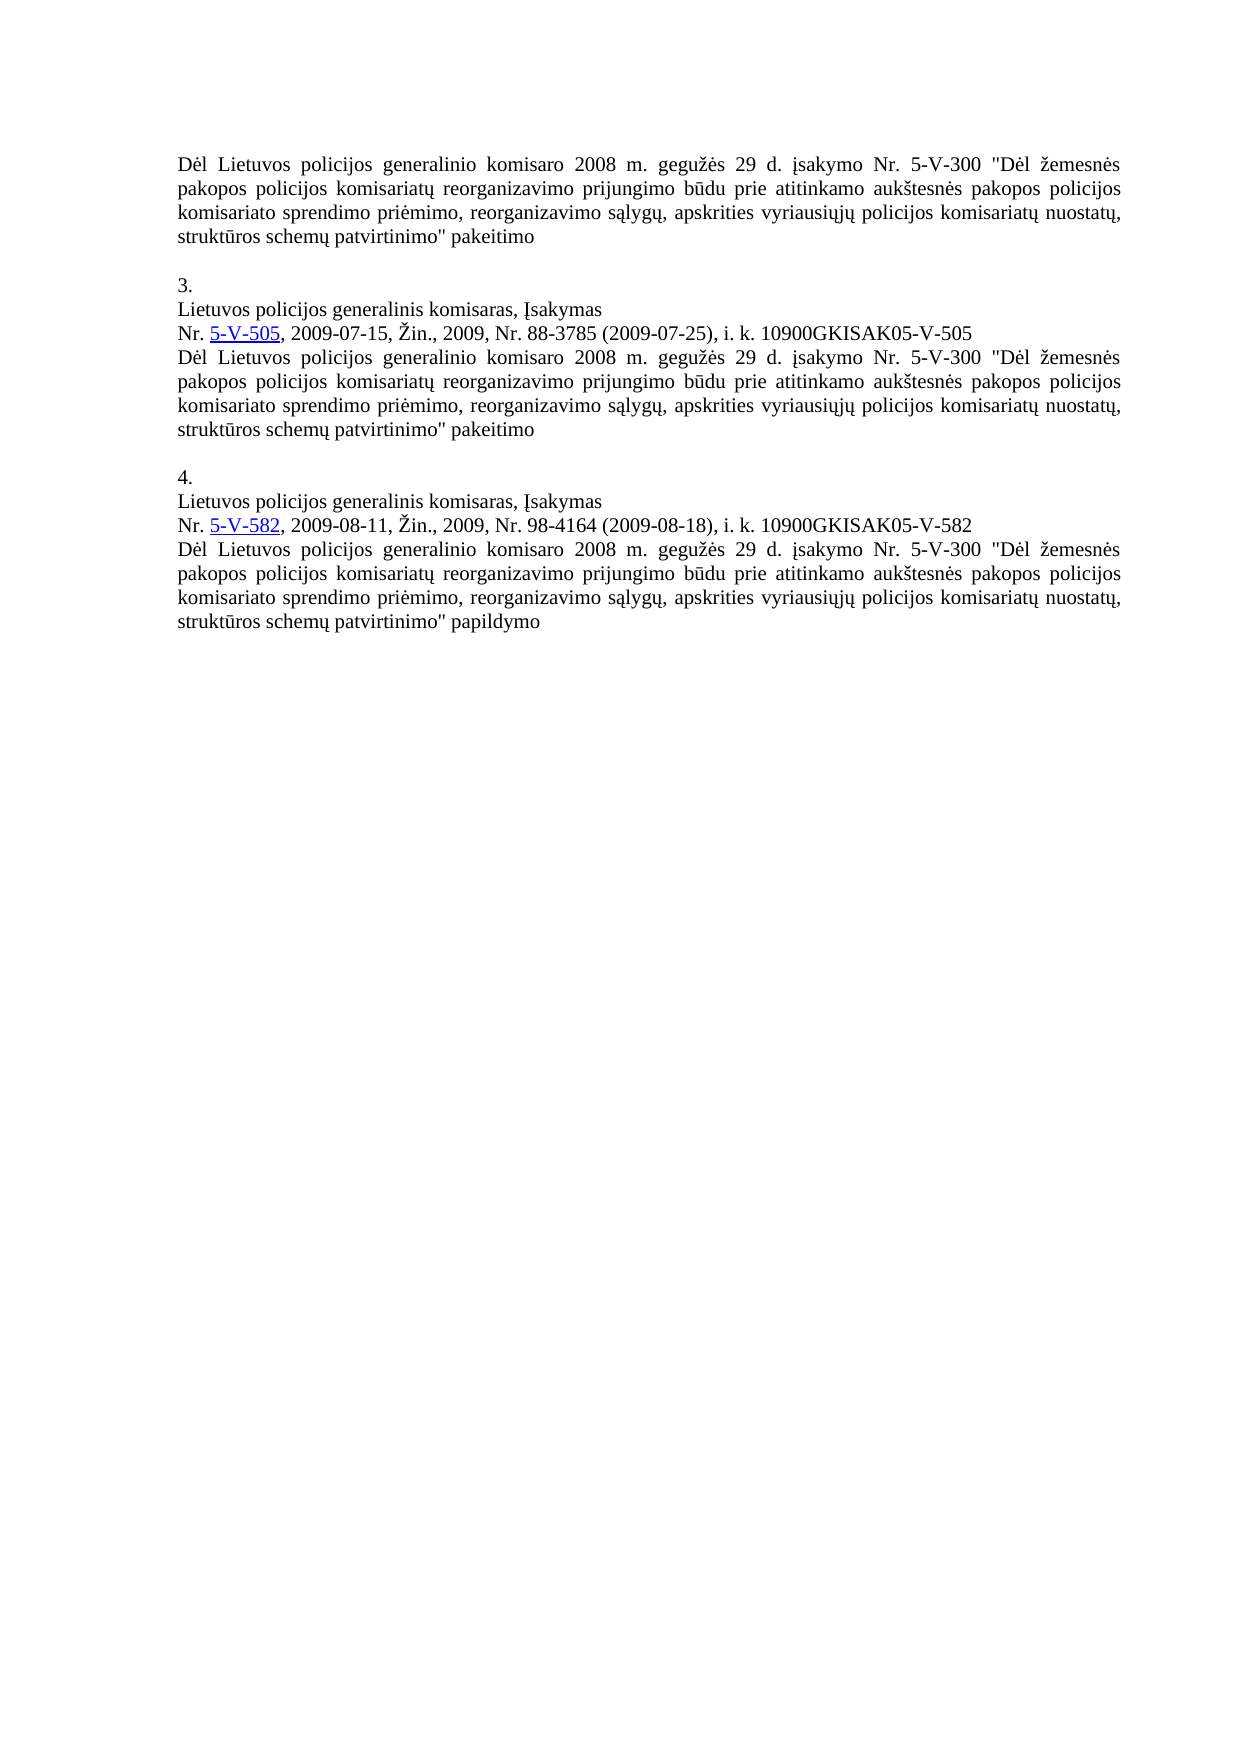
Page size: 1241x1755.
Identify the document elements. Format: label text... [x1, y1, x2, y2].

text Dėl Lietuvos policijos generalinio komisaro 2008 m. gegužės 29 d. įsakymo Nr. 5-V-300 "Dėl žemesnės pakopos policijos komisariatų reorganizavimo prijungimo būdu prie atitinkamo aukštesnės pakopos policijos komisariato sprendimo priėmimo, reorganizavimo sąlygų, apskrities vyriausiųjų policijos komisariatų nuostatų, struktūros schemų patvirtinimo" pakeitimo [177, 152, 1122, 248]
text Dėl Lietuvos policijos generalinio komisaro 2008 m. gegužės 29 d. įsakymo Nr. 5-V-300 "Dėl žemesnės pakopos policijos komisariatų reorganizavimo prijungimo būdu prie atitinkamo aukštesnės pakopos policijos komisariato sprendimo priėmimo, reorganizavimo sąlygų, apskrities vyriausiųjų policijos komisariatų nuostatų, struktūros schemų patvirtinimo" pakeitimo [177, 345, 1122, 441]
text 4. [177, 465, 1122, 489]
text 3. [177, 272, 1122, 297]
text Nr. 5-V-582, 2009-08-11, Žin., 2009, Nr. 98-4164 (2009-08-18), i. k. 10900GKISAK05-V-582 [177, 513, 1122, 537]
text Dėl Lietuvos policijos generalinio komisaro 2008 m. gegužės 29 d. įsakymo Nr. 5-V-300 "Dėl žemesnės pakopos policijos komisariatų reorganizavimo prijungimo būdu prie atitinkamo aukštesnės pakopos policijos komisariato sprendimo priėmimo, reorganizavimo sąlygų, apskrities vyriausiųjų policijos komisariatų nuostatų, struktūros schemų patvirtinimo" papildymo [177, 537, 1122, 633]
text Lietuvos policijos generalinis komisaras, Įsakymas [177, 297, 1122, 321]
text Lietuvos policijos generalinis komisaras, Įsakymas [177, 489, 1122, 513]
text Nr. 5-V-505, 2009-07-15, Žin., 2009, Nr. 88-3785 (2009-07-25), i. k. 10900GKISAK05-V-505 [177, 321, 1122, 345]
